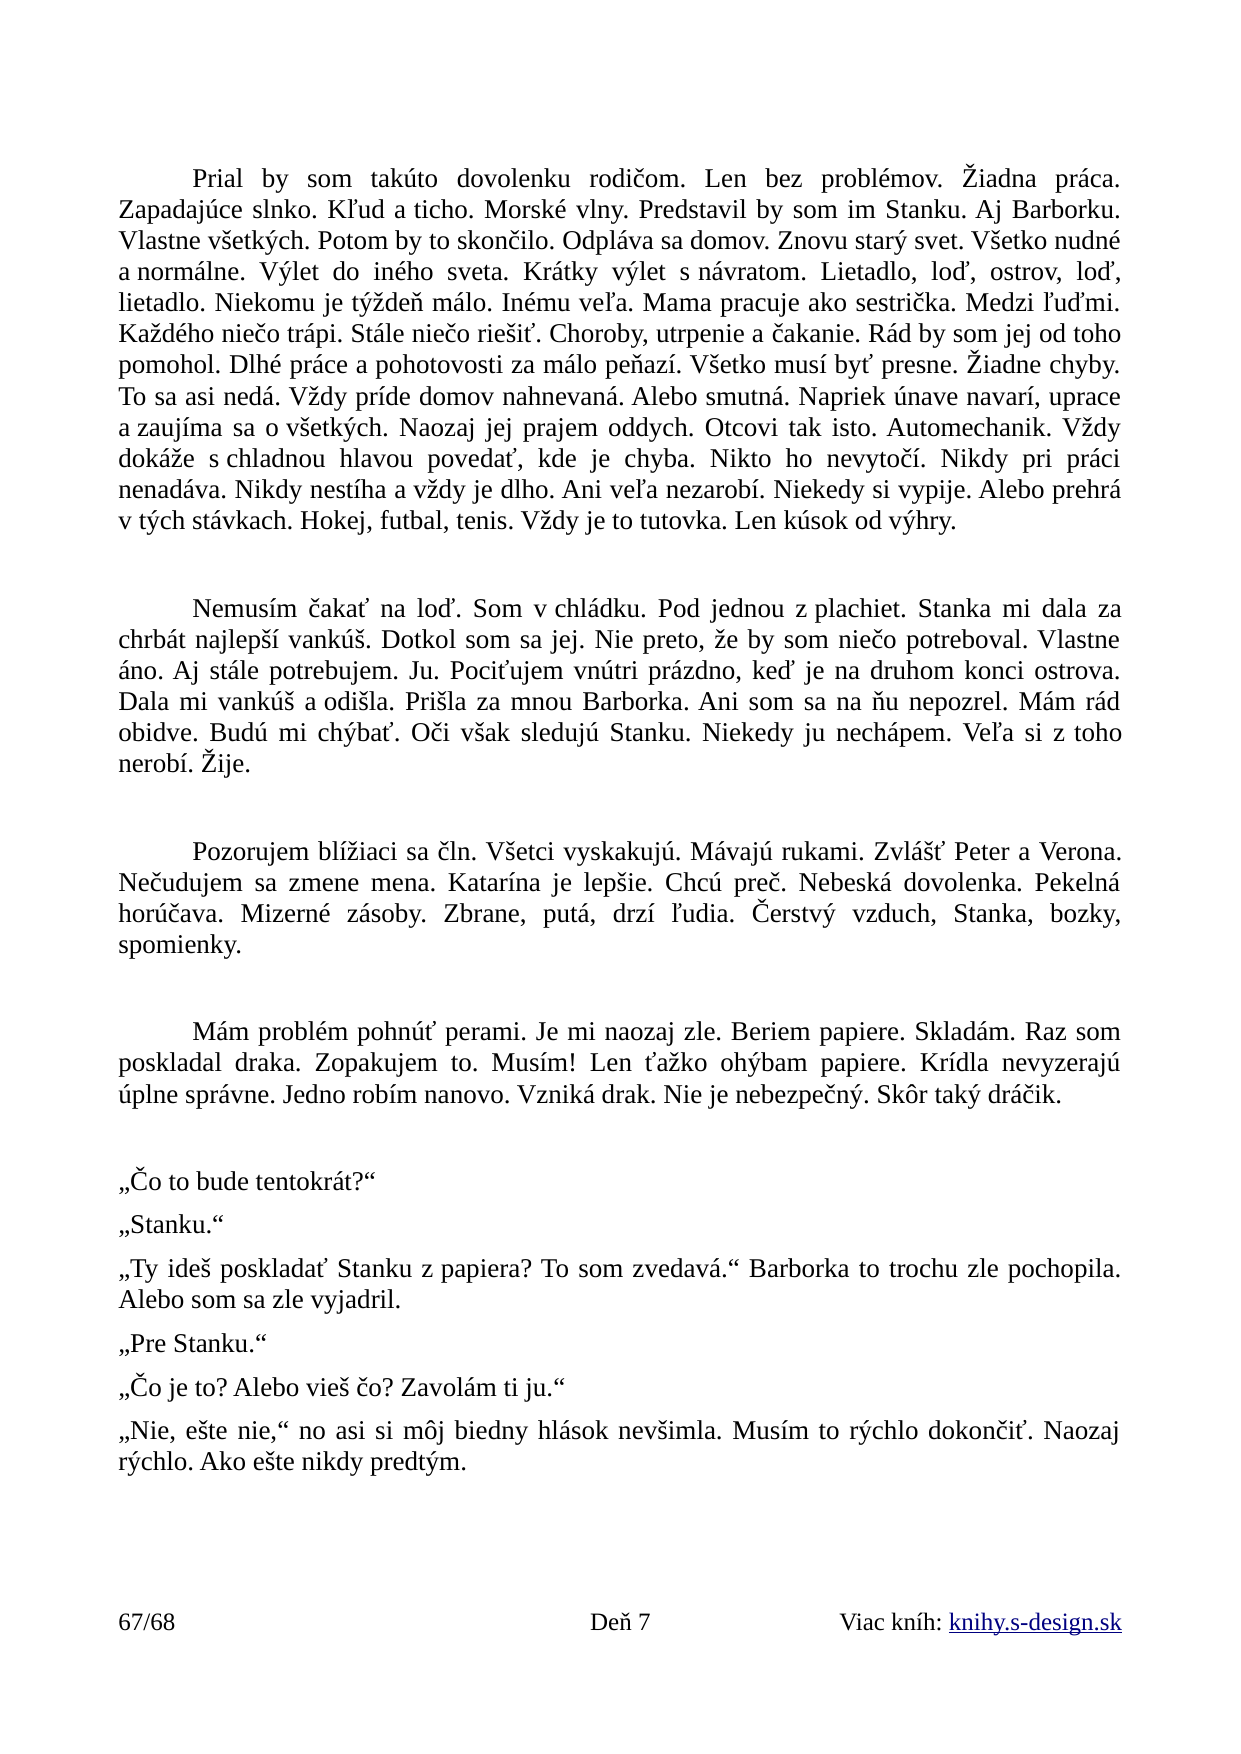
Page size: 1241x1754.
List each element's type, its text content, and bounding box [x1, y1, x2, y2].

text „Ty ideš poskladať Stanku z papiera? To som zvedavá.“ Barborka to trochu zle pochopila. Alebo som sa zle vyjadril. [118, 1252, 1122, 1314]
text Nemusím čakať na loď. Som v chládku. Pod jednou z plachiet. Stanka mi dala za chrbát najlepší vankúš. Dotkol som sa jej. Nie preto, že by som niečo potreboval. Vlastne áno. Aj stále potrebujem. Ju. Pociťujem vnútri prázdno, keď je na druhom konci ostrova. Dala mi vankúš a odišla. Prišla za mnou Barborka. Ani som sa na ňu nepozrel. Mám rád obidve. Budú mi chýbať. Oči však sledujú Stanku. Niekedy ju nechápem. Veľa si z toho nerobí. Žije. [118, 592, 1122, 778]
text „Pre Stanku.“ [118, 1327, 1122, 1358]
text Mám problém pohnúť perami. Je mi naozaj zle. Beriem papiere. Skladám. Raz som poskladal draka. Zopakujem to. Musím! Len ťažko ohýbam papiere. Krídla nevyzerajú úplne správne. Jedno robím nanovo. Vzniká drak. Nie je nebezpečný. Skôr taký dráčik. [118, 1015, 1122, 1109]
text „Nie, ešte nie,“ no asi si môj biedny hlások nevšimla. Musím to rýchlo dokončiť. Naozaj rýchlo. Ako ešte nikdy predtým. [118, 1414, 1122, 1477]
text „Stanku.“ [118, 1209, 1122, 1240]
text Prial by som takúto dovolenku rodičom. Len bez problémov. Žiadna práca. Zapadajúce slnko. Kľud a ticho. Morské vlny. Predstavil by som im Stanku. Aj Barborku. Vlastne všetkých. Potom by to skončilo. Odpláva sa domov. Znovu starý svet. Všetko nudné a normálne. Výlet do iného sveta. Krátky výlet s návratom. Lietadlo, loď, ostrov, loď, lietadlo. Niekomu je týždeň málo. Inému veľa. Mama pracuje ako sestrička. Medzi ľuďmi. Každého niečo trápi. Stále niečo riešiť. Choroby, utrpenie a čakanie. Rád by som jej od toho pomohol. Dlhé práce a pohotovosti za málo peňazí. Všetko musí byť presne. Žiadne chyby. To sa asi nedá. Vždy príde domov nahnevaná. Alebo smutná. Napriek únave navarí, uprace a zaujíma sa o všetkých. Naozaj jej prajem oddych. Otcovi tak isto. Automechanik. Vždy dokáže s chladnou hlavou povedať, kde je chyba. Nikto ho nevytočí. Nikdy pri práci nenadáva. Nikdy nestíha a vždy je dlho. Ani veľa nezarobí. Niekedy si vypije. Alebo prehrá v tých stávkach. Hokej, futbal, tenis. Vždy je to tutovka. Len kúsok od výhry. [118, 162, 1122, 536]
text „Čo to bude tentokrát?“ [118, 1165, 1122, 1196]
text Pozorujem blížiaci sa čln. Všetci vyskakujú. Mávajú rukami. Zvlášť Peter a Verona. Nečudujem sa zmene mena. Katarína je lepšie. Chcú preč. Nebeská dovolenka. Pekelná horúčava. Mizerné zásoby. Zbrane, putá, drzí ľudia. Čerstvý vzduch, Stanka, bozky, spomienky. [118, 835, 1122, 959]
text „Čo je to? Alebo vieš čo? Zavolám ti ju.“ [118, 1371, 1122, 1402]
